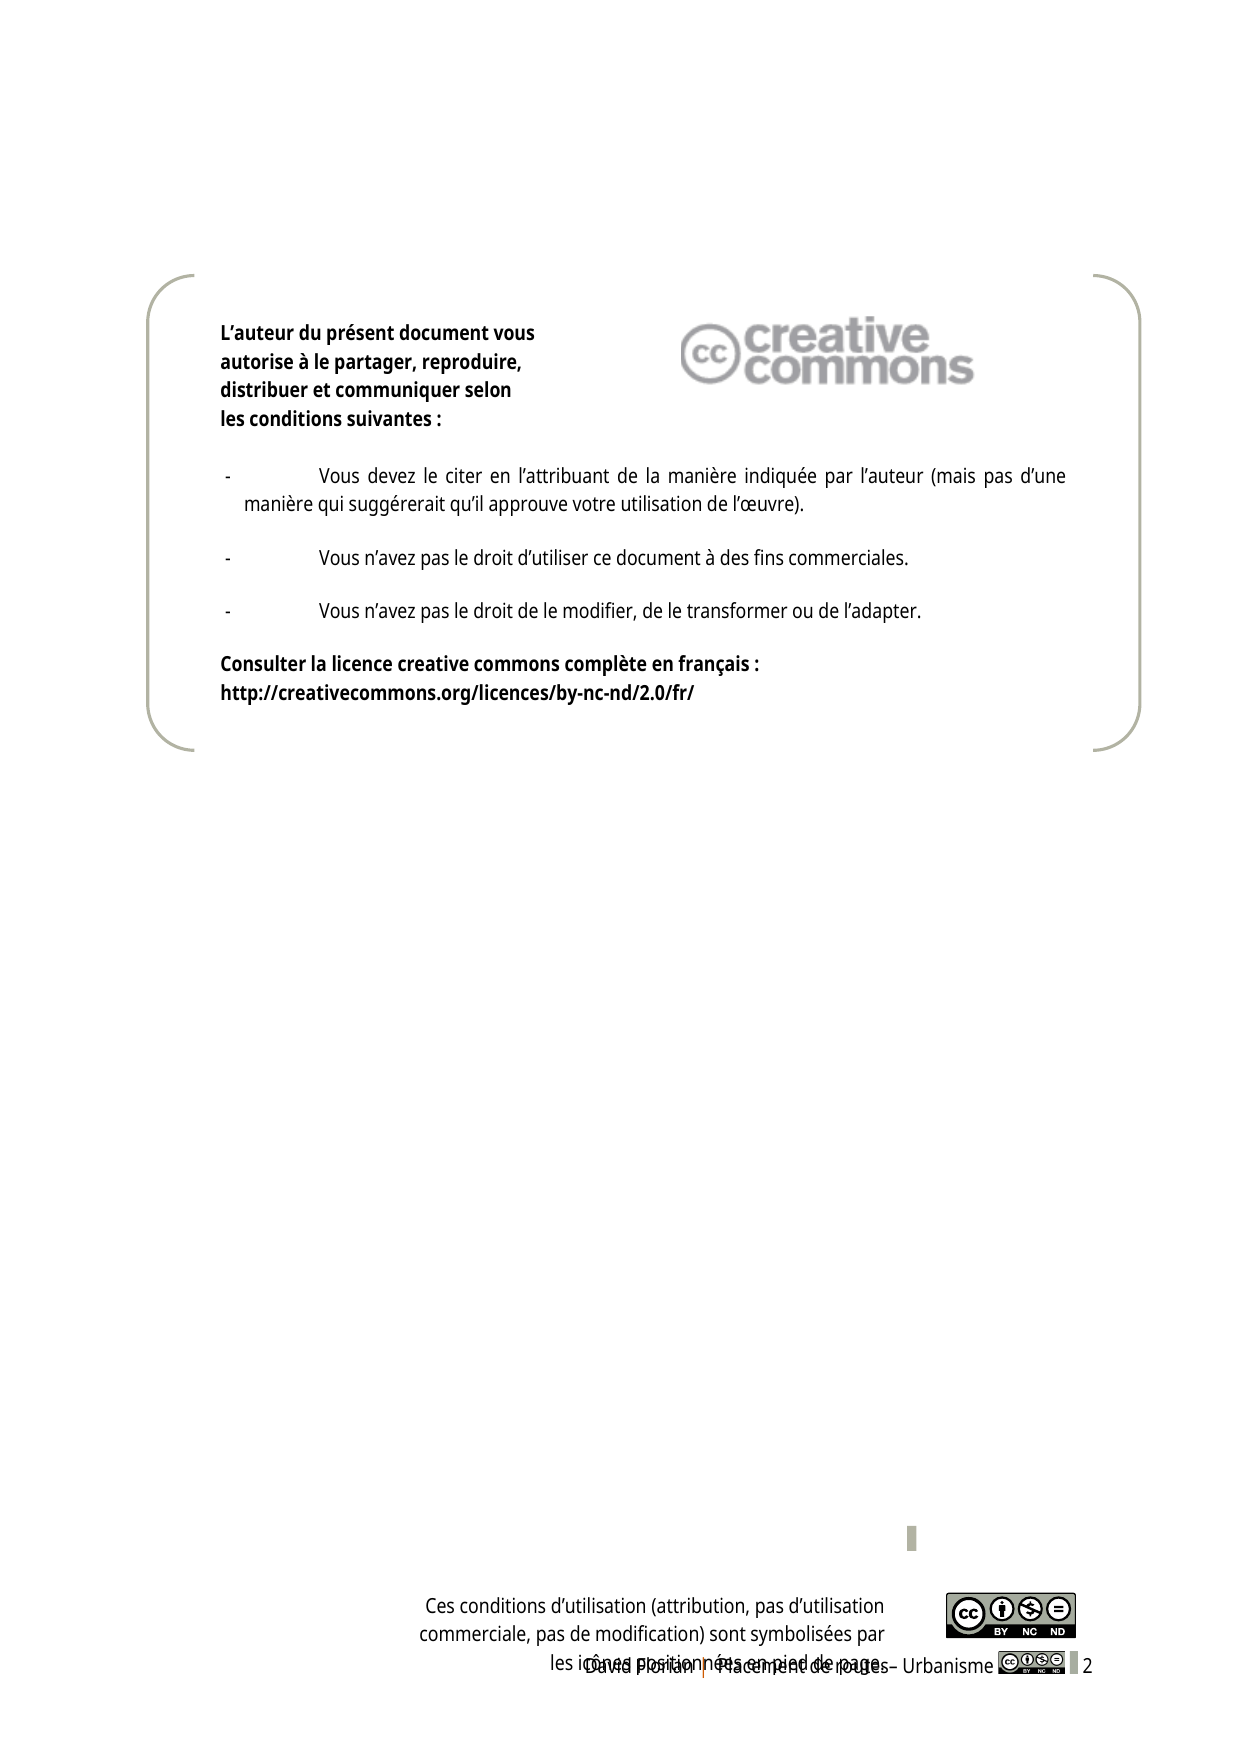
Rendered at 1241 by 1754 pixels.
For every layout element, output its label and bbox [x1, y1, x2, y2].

picture [1069, 1651, 1078, 1674]
picture [681, 316, 978, 388]
picture [998, 1651, 1065, 1674]
